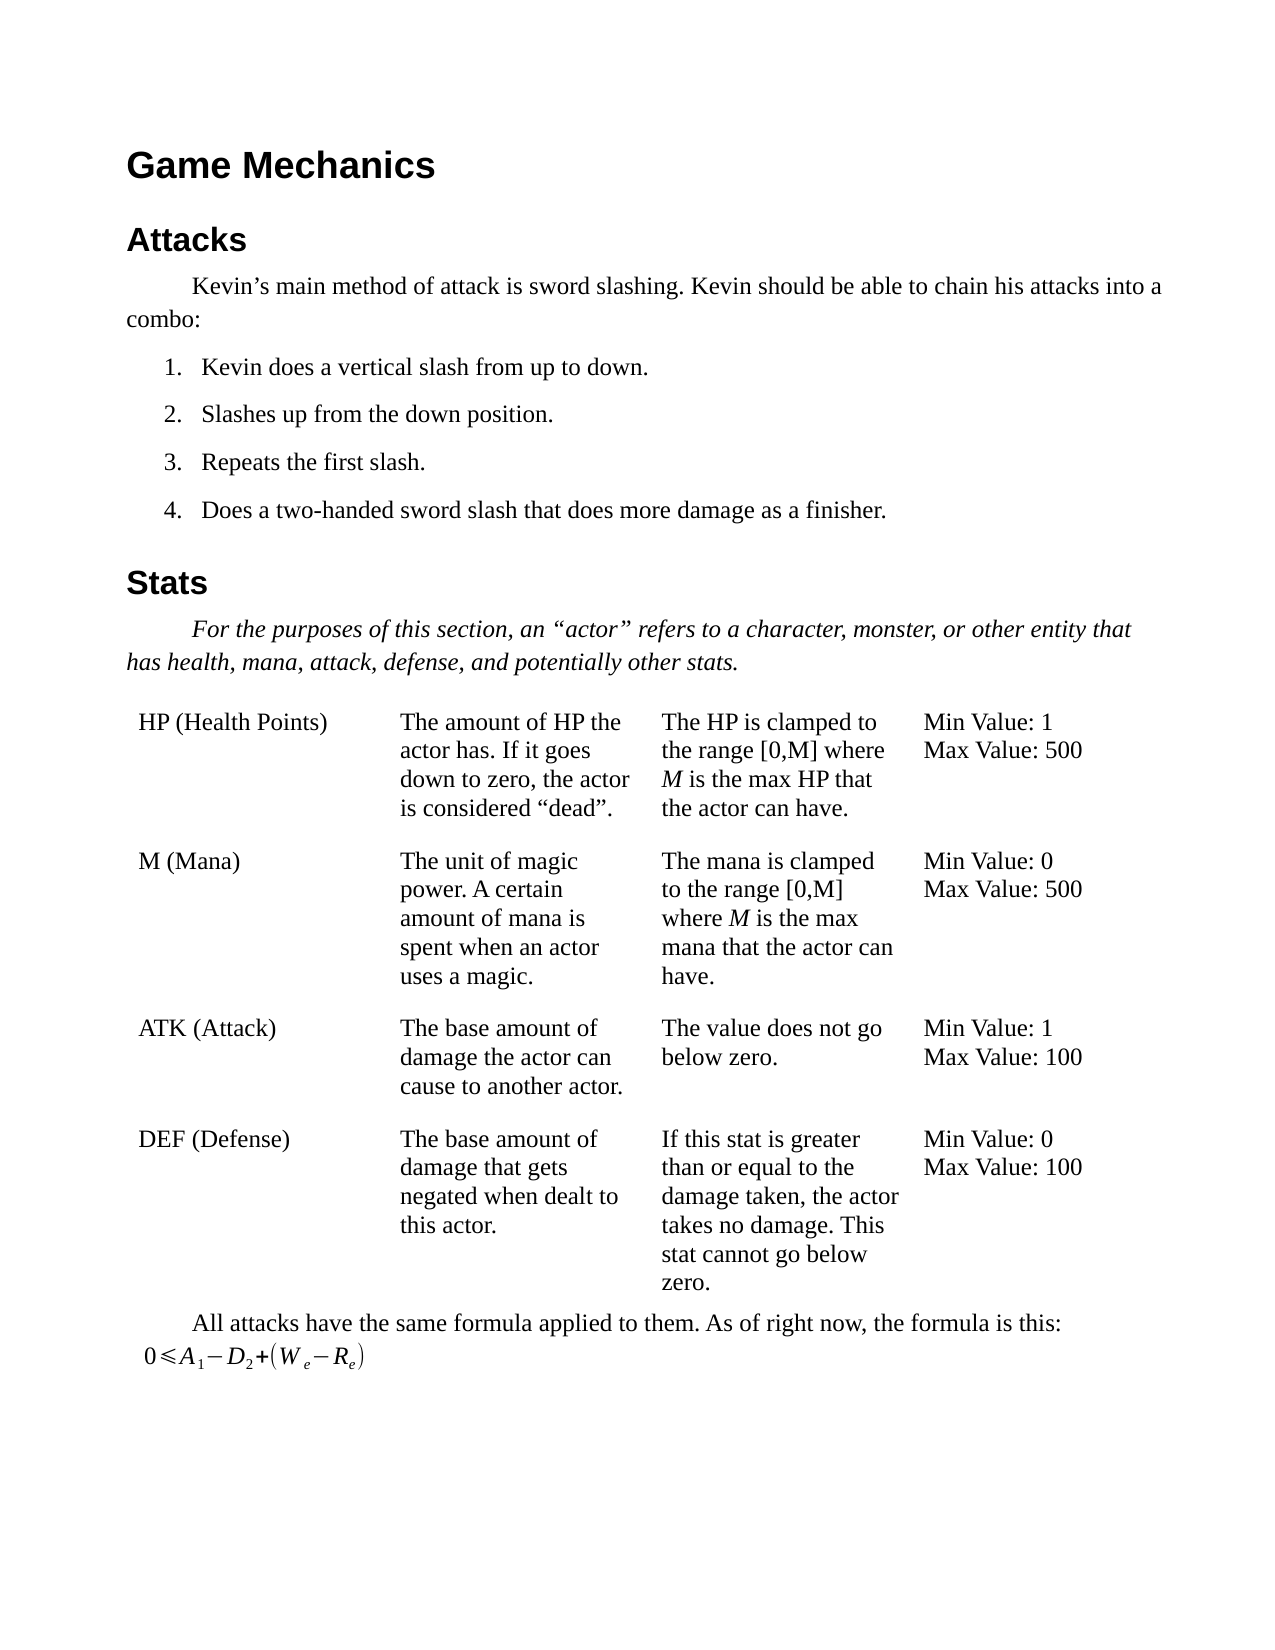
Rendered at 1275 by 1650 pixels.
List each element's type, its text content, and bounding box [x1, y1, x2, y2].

table_cell The value does not go below zero. [650, 1002, 911, 1112]
table_cell Min Value: 1 Max Value: 100 [911, 1002, 1173, 1112]
list Kevin does a vertical slash from up to down. [163, 352, 1173, 381]
table_header The HP is clamped to the range [0,M] where M is the max HP that the actor can have. [650, 695, 911, 834]
subtitle Attacks [126, 220, 1173, 259]
list Does a two-handed sword slash that does more damage as a finisher. [163, 495, 1173, 523]
table_cell Min Value: 0 Max Value: 100 [911, 1112, 1173, 1308]
table_header Min Value: 1 Max Value: 500 [911, 695, 1173, 834]
list Slashes up from the down position. [163, 399, 1173, 428]
table_cell If this stat is greater than or equal to the damage taken, the actor takes no damage. This stat cannot go below zero. [650, 1112, 911, 1308]
table_cell M (Mana) [126, 834, 388, 1002]
table_cell The base amount of damage that gets negated when dealt to this actor. [388, 1112, 649, 1308]
text All attacks have the same formula applied to them. As of right now, the formula is this: [126, 1308, 1173, 1373]
table_cell The base amount of damage the actor can cause to another actor. [388, 1002, 649, 1112]
text Kevin’s main method of attack is sword slashing. Kevin should be able to chain his attacks into a combo: [126, 271, 1173, 333]
table_header HP (Health Points) [126, 695, 388, 834]
table_cell Min Value: 0 Max Value: 500 [911, 834, 1173, 1002]
subtitle Stats [126, 563, 1173, 602]
table_cell The mana is clamped to the range [0,M] where M is the max mana that the actor can have. [650, 834, 911, 1002]
table_cell ATK (Attack) [126, 1002, 388, 1112]
table_header The amount of HP the actor has. If it goes down to zero, the actor is considered “dead”. [388, 695, 649, 834]
table_cell DEF (Defense) [126, 1112, 388, 1308]
text For the purposes of this section, an “actor” refers to a character, monster, or other entity that has health, mana, attack, defense, and potentially other stats. [126, 614, 1173, 676]
list Repeats the first slash. [163, 447, 1173, 476]
subtitle Game Mechanics [126, 143, 1173, 187]
table_cell The unit of magic power. A certain amount of mana is spent when an actor uses a magic. [388, 834, 649, 1002]
